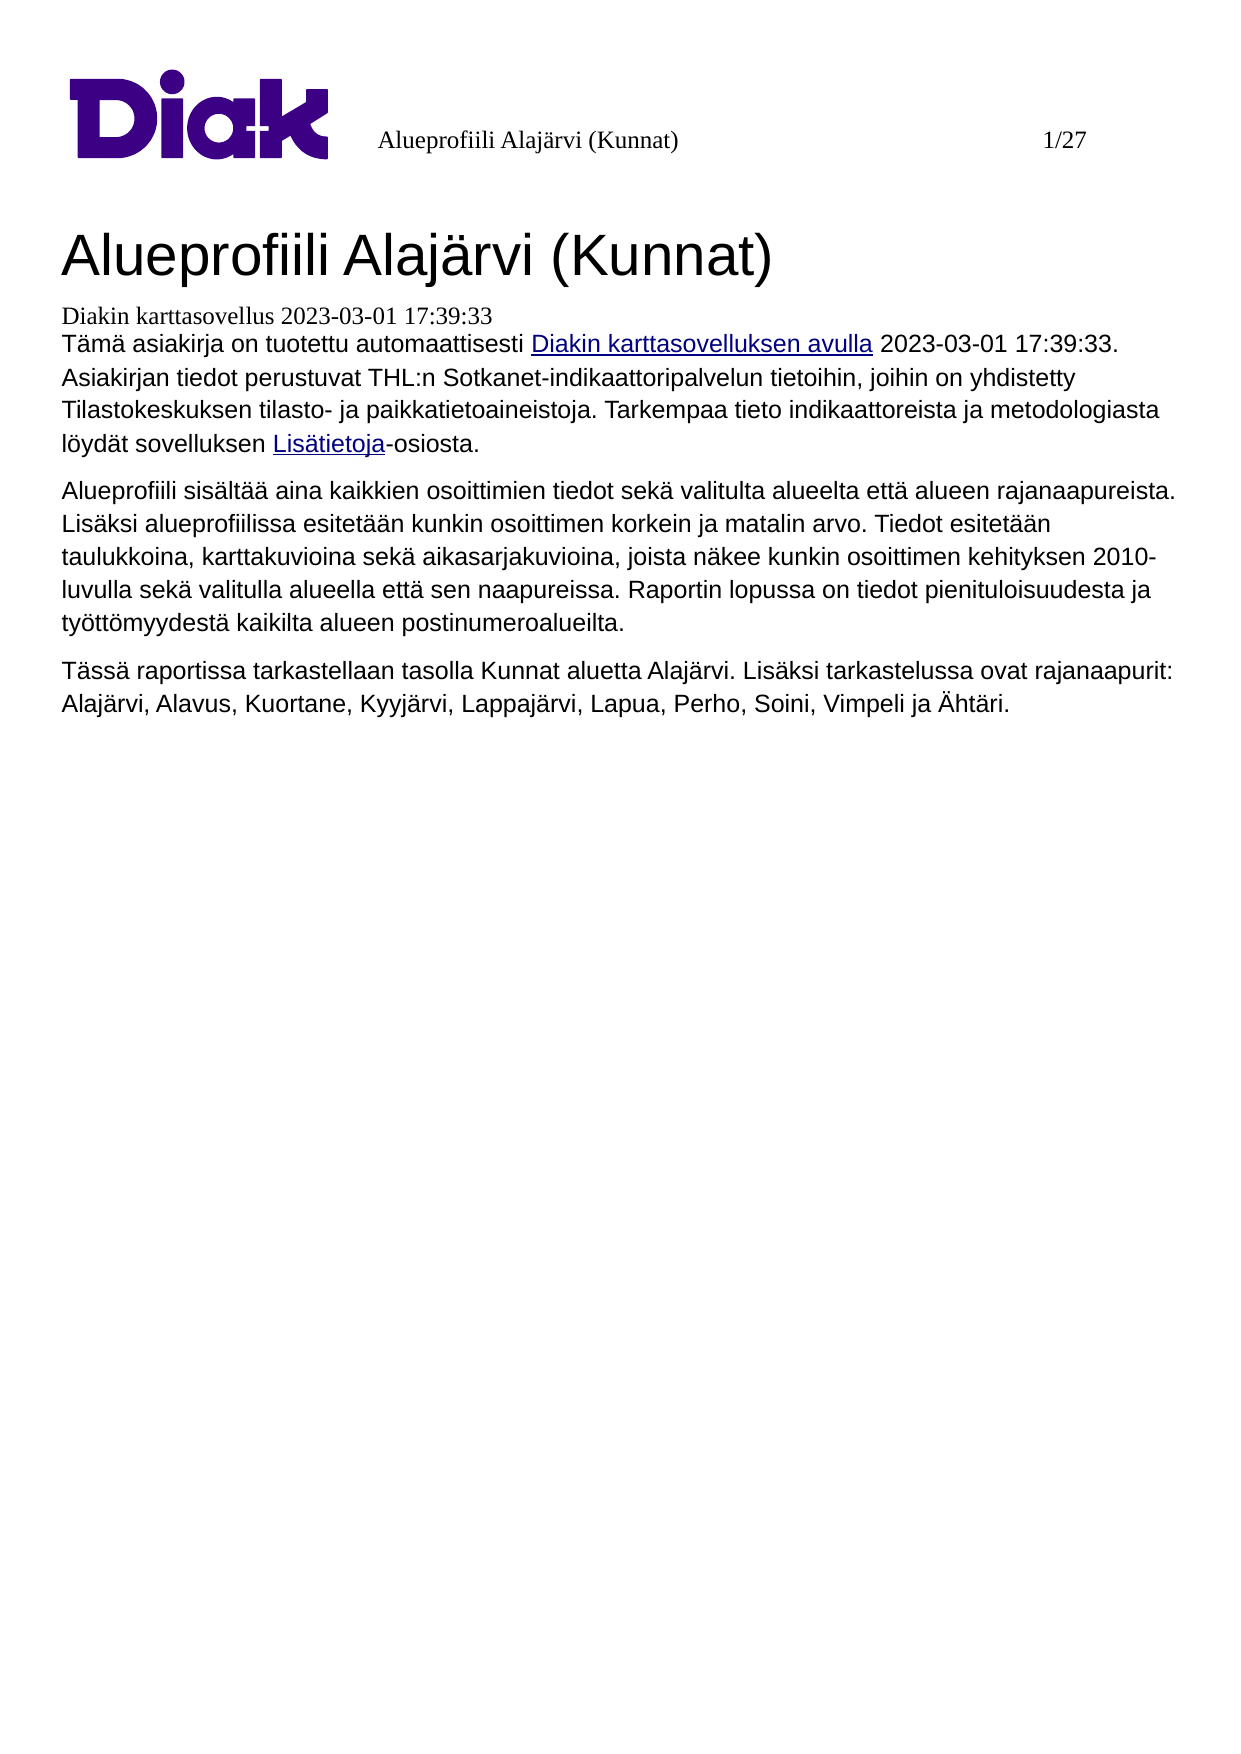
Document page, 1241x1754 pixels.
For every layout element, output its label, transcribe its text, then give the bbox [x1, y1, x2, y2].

text Tämä asiakirja on tuotettu automaattisesti Diakin karttasovelluksen avulla 2023-03-01 17:39:33. Asiakirjan tiedot perustuvat THL:n Sotkanet-indikaattoripalvelun tietoihin, joihin on yhdistetty Tilastokeskuksen tilasto- ja paikkatietoaineistoja. Tarkempaa tieto indikaattoreista ja metodologiasta löydät sovelluksen Lisätietoja-osiosta. [61, 329, 1179, 457]
title Alueprofiili Alajärvi (Kunnat) [61, 221, 1179, 288]
text Alueprofiili sisältää aina kaikkien osoittimien tiedot sekä valitulta alueelta että alueen rajanaapureista. Lisäksi alueprofiilissa esitetään kunkin osoittimen korkein ja matalin arvo. Tiedot esitetään taulukkoina, karttakuvioina sekä aikasarjakuvioina, joista näkee kunkin osoittimen kehityksen 2010-luvulla sekä valitulla alueella että sen naapureissa. Raportin lopussa on tiedot pienituloisuudesta ja työttömyydestä kaikilta alueen postinumeroalueilta. [61, 476, 1179, 637]
text Tässä raportissa tarkastellaan tasolla Kunnat aluetta Alajärvi. Lisäksi tarkastelussa ovat rajanaapurit: Alajärvi, Alavus, Kuortane, Kyyjärvi, Lappajärvi, Lapua, Perho, Soini, Vimpeli ja Ähtäri. [61, 656, 1179, 718]
text Diakin karttasovellus 2023-03-01 17:39:33 [61, 301, 1179, 329]
